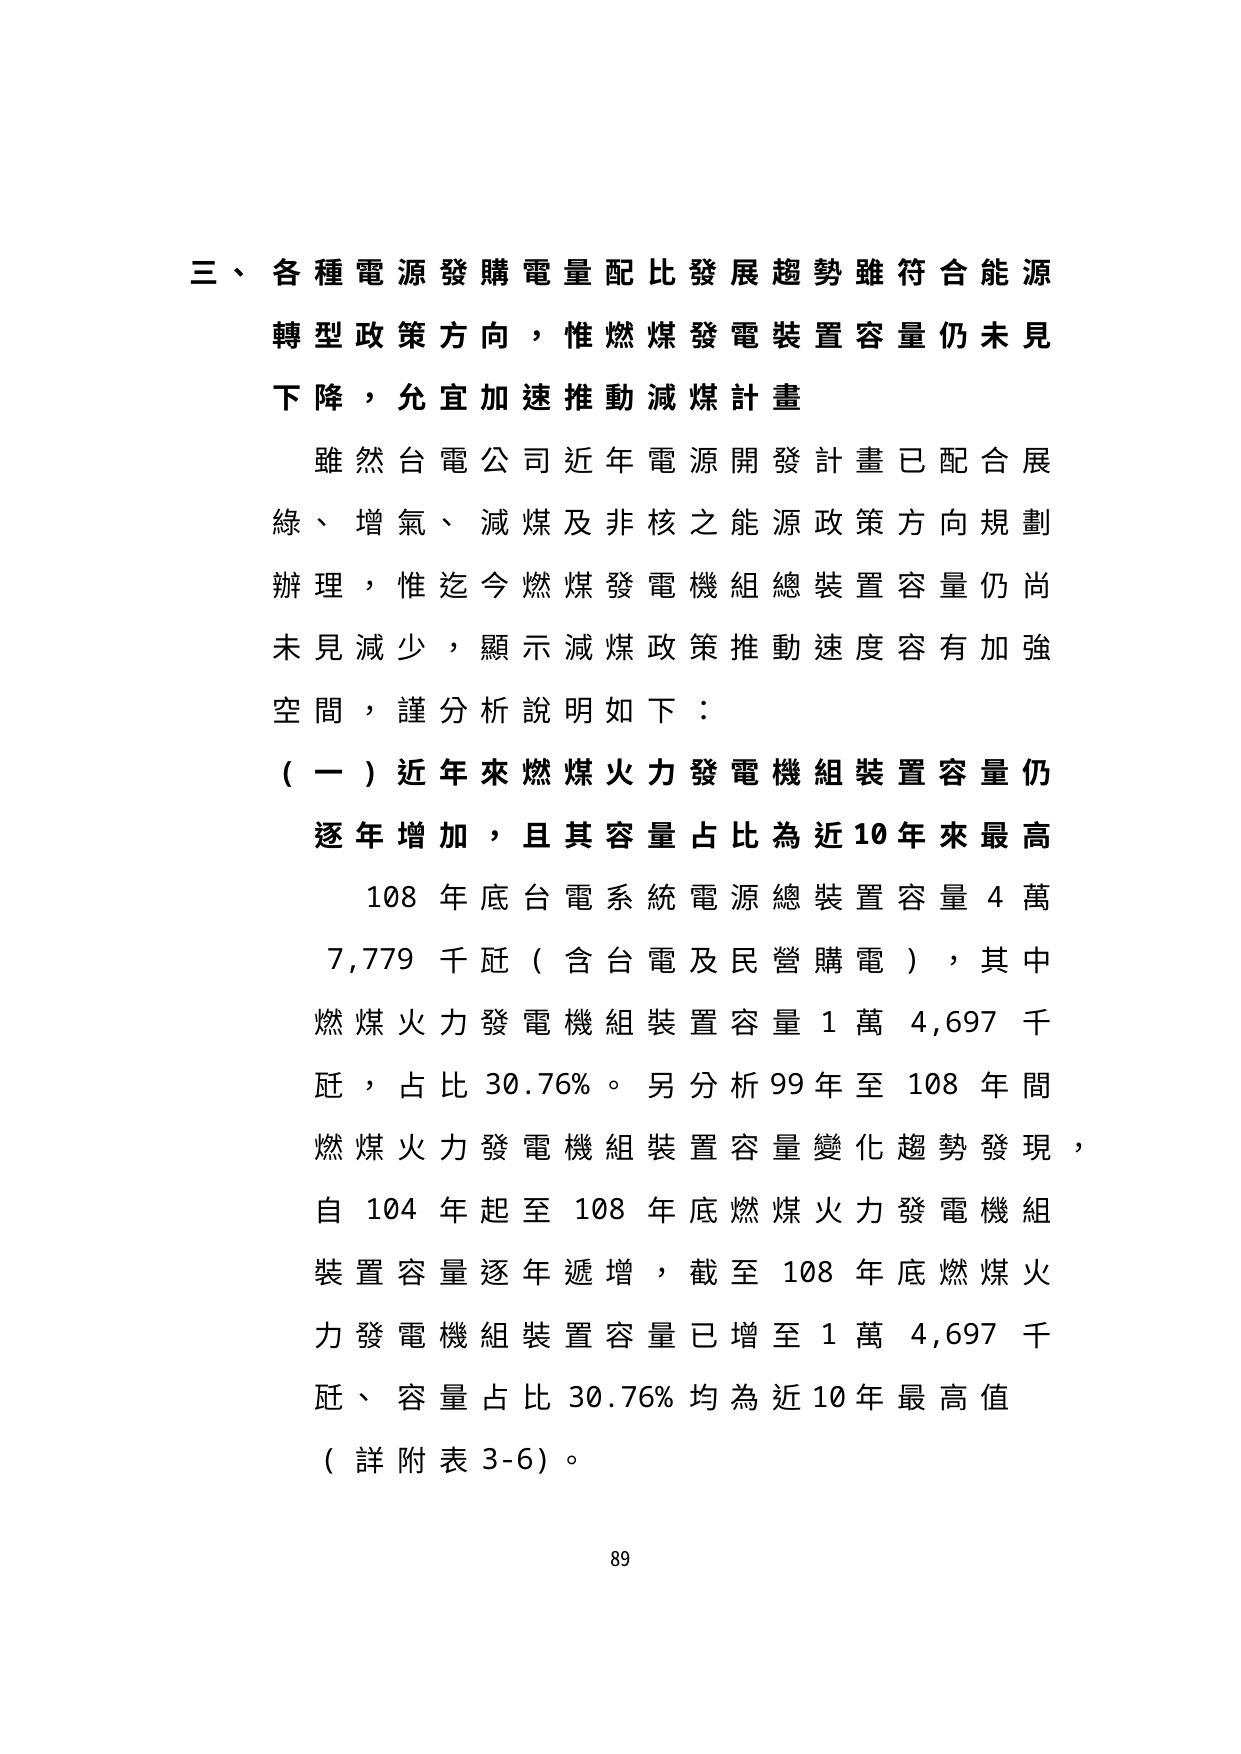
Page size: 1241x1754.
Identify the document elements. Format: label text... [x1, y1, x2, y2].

text 雖然台電公司近年電源開發計畫已配合展綠、增氣、減煤及非核之能源政策方向規劃辦理，惟迄今燃煤發電機組總裝置容量仍尚未見減少，顯示減煤政策推動速度容有加強空間，謹分析說明如下： [242, 417, 1058, 729]
text 三、各種電源發購電量配比發展趨勢雖符合能源轉型政策方向，惟燃煤發電裝置容量仍未見下降，允宜加速推動減煤計畫 [183, 229, 1058, 417]
text 108年底台電系統電源總裝置容量4萬7,779千瓩(含台電及民營購電)，其中燃煤火力發電機組裝置容量1萬4,697千瓩，占比30.76%。另分析99年至108年間燃煤火力發電機組裝置容量變化趨勢發現，自104年起至108年底燃煤火力發電機組裝置容量逐年遞增，截至108年底燃煤火力發電機組裝置容量已增至1萬4,697千瓩、容量占比30.76%均為近10年最高值(詳附表3-6)。 [271, 854, 1058, 1479]
text (一)近年來燃煤火力發電機組裝置容量仍逐年增加，且其容量占比為近10年來最高 [242, 729, 1058, 854]
